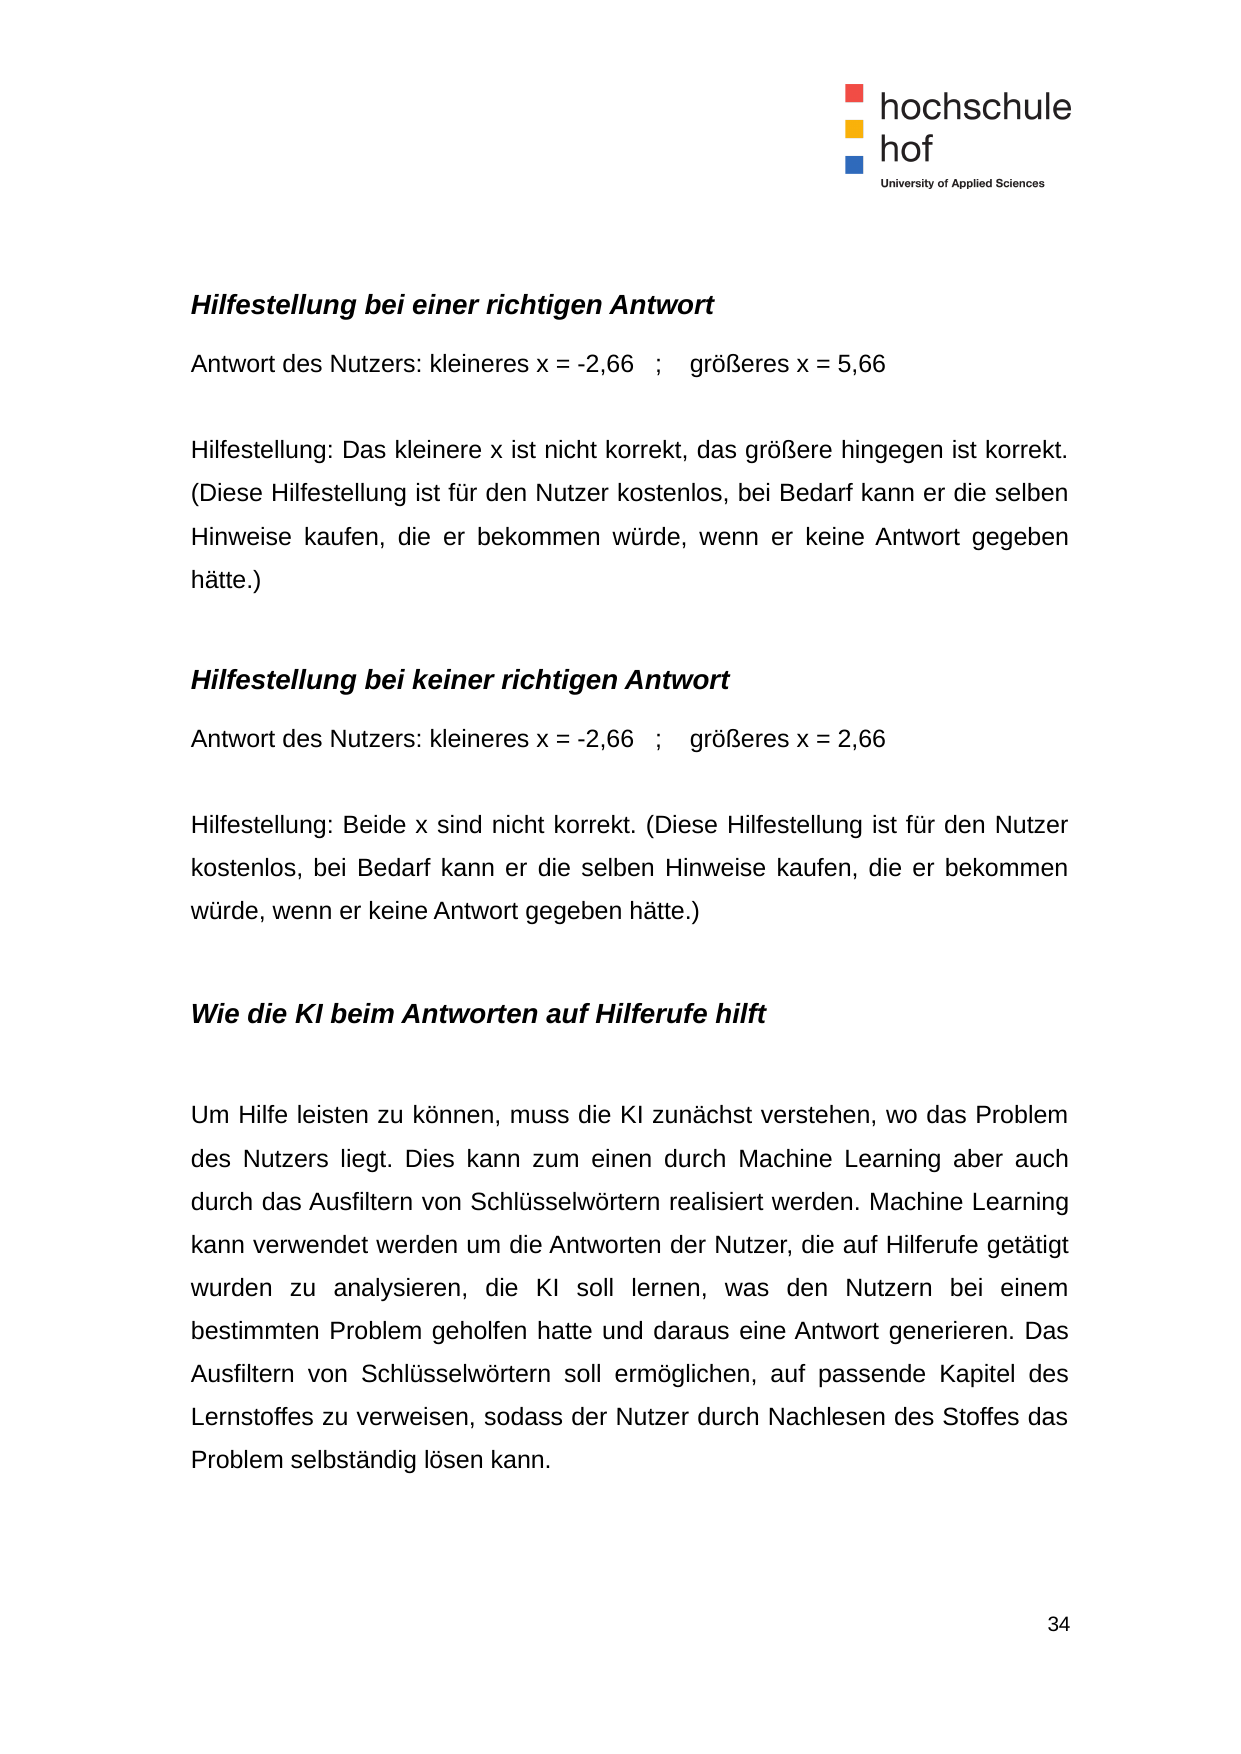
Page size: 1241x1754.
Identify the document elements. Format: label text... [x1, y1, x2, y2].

text Antwort des Nutzers: kleineres x = -2,66 ; größeres x = 5,66 [191, 349, 1070, 378]
text Hilfestellung: Das kleinere x ist nicht korrekt, das größere hingegen ist korrekt. (Diese Hilfestellung ist für den Nutzer kostenlos, bei Bedarf kann er die selben Hinweise kaufen, die er bekommen würde, wenn er keine Antwort gegeben hätte.) [191, 435, 1070, 593]
text Hilfestellung: Beide x sind nicht korrekt. (Diese Hilfestellung ist für den Nutzer kostenlos, bei Bedarf kann er die selben Hinweise kaufen, die er bekommen würde, wenn er keine Antwort gegeben hätte.) [191, 810, 1070, 925]
picture [845, 84, 1071, 189]
subtitle Wie die KI beim Antworten auf Hilferufe hilft [191, 997, 1070, 1029]
text Um Hilfe leisten zu können, muss die KI zunächst verstehen, wo das Problem des Nutzers liegt. Dies kann zum einen durch Machine Learning aber auch durch das Ausfiltern von Schlüsselwörtern realisiert werden. Machine Learning kann verwendet werden um die Antworten der Nutzer, die auf Hilferufe getätigt wurden zu analysieren, die KI soll lernen, was den Nutzern bei einem bestimmten Problem geholfen hatte und daraus eine Antwort generieren. Das Ausfiltern von Schlüsselwörtern soll ermöglichen, auf passende Kapitel des Lernstoffes zu verweisen, sodass der Nutzer durch Nachlesen des Stoffes das Problem selbständig lösen kann. [191, 1101, 1070, 1474]
subtitle Hilfestellung bei einer richtigen Antwort [191, 289, 1070, 321]
subtitle Hilfestellung bei keiner richtigen Antwort [191, 663, 1070, 695]
text Antwort des Nutzers: kleineres x = -2,66 ; größeres x = 2,66 [191, 724, 1070, 752]
